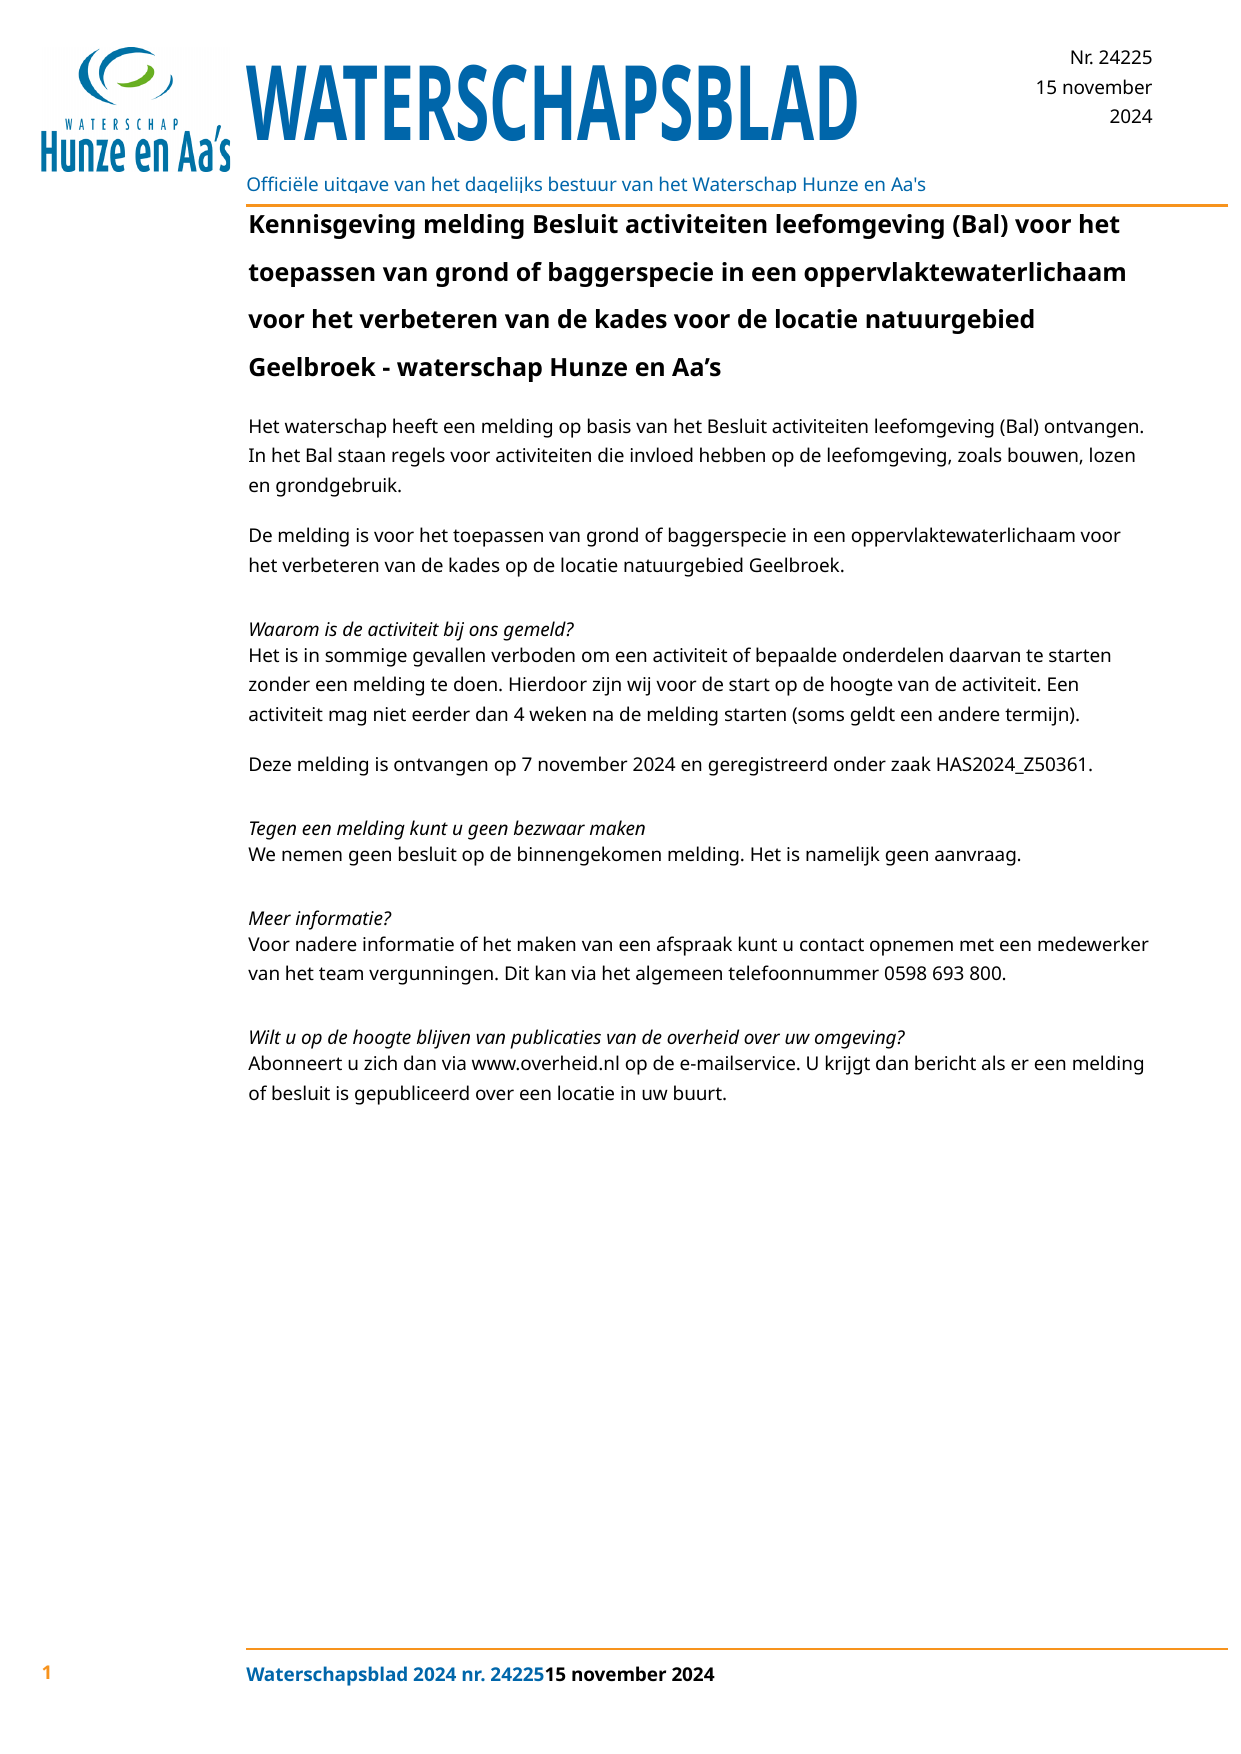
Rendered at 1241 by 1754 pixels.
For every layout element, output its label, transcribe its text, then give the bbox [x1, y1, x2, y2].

text Abonneert u zich dan via www.overheid.nl op de e-mailservice. U krijgt dan bericht als er een melding of besluit is gepubliceerd over een locatie in uw buurt. [248, 1050, 1152, 1106]
text Het is in sommige gevallen verboden om een activiteit of bepaalde onderdelen daarvan te starten zonder een melding te doen. Hierdoor zijn wij voor de start op de hoogte van de activiteit. Een activiteit mag niet eerder dan 4 weken na de melding starten (soms geldt een andere termijn). [248, 642, 1152, 727]
text De melding is voor het toepassen van grond of baggerspecie in een oppervlaktewaterlichaam voor het verbeteren van de kades op de locatie natuurgebied Geelbroek. [248, 523, 1152, 578]
picture [226, 145, 231, 156]
text Kennisgeving melding Besluit activiteiten leefomgeving (Bal) voor het toepassen van grond of baggerspecie in een oppervlaktewaterlichaam voor het verbeteren van de kades voor de locatie natuurgebied Geelbroek - waterschap Hunze en Aa’s [248, 207, 1152, 384]
text Waarom is de activiteit bij ons gemeld? [248, 616, 1152, 642]
text Het waterschap heeft een melding op basis van het Besluit activiteiten leefomgeving (Bal) ontvangen. In het Bal staan regels voor activiteiten die invloed hebben op de leefomgeving, zoals bouwen, lozen en grondgebruik. [248, 413, 1152, 498]
text Meer informatie? [248, 905, 1152, 931]
text Wilt u op de hoogte blijven van publicaties van de overheid over uw omgeving? [248, 1024, 1152, 1050]
picture [47, 154, 51, 172]
picture [183, 163, 191, 172]
text We nemen geen besluit op de binnengekomen melding. Het is namelijk geen aanvraag. [248, 841, 1152, 867]
text Voor nadere informatie of het maken van een afspraak kunt u contact opnemen met een medewerker van het team vergunningen. Dit kan via het algemeen telefoonnummer 0598 693 800. [248, 931, 1152, 986]
text Tegen een melding kunt u geen bezwaar maken [248, 816, 1152, 841]
text Deze melding is ontvangen op 7 november 2024 en geregistreerd onder zaak HAS2024_Z50361. [248, 752, 1152, 777]
picture [41, 47, 231, 172]
